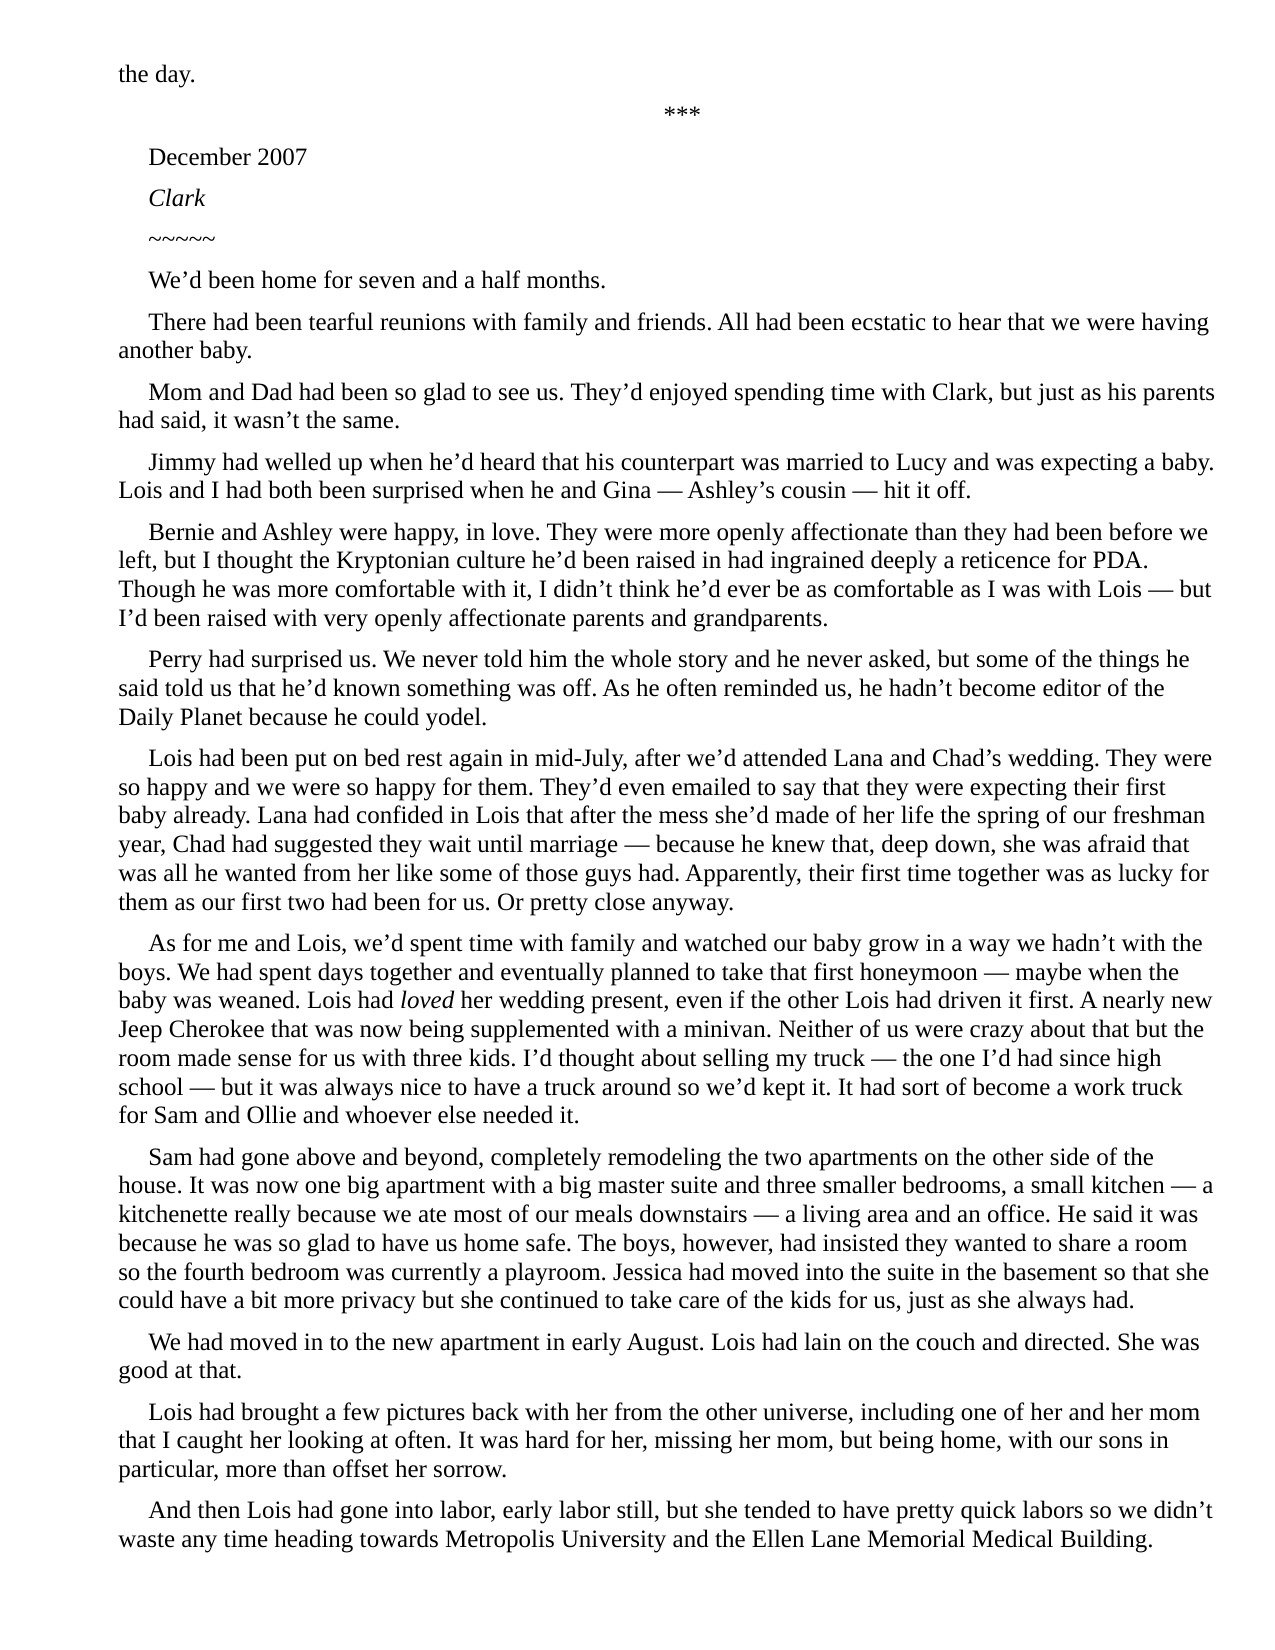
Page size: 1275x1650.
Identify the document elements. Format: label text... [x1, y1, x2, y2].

text And then Lois had gone into labor, early labor still, but she tended to have pretty quick labors so we didn’t waste any time heading towards Metropolis University and the Ellen Lane Memorial Medical Building. [118, 1495, 1216, 1553]
text We had moved in to the new apartment in early August. Lois had lain on the couch and directed. She was good at that. [118, 1327, 1216, 1384]
text Sam had gone above and beyond, completely remodeling the two apartments on the other side of the house. It was now one big apartment with a big master suite and three smaller bedrooms, a small kitchen — a kitchenette really because we ate most of our meals downstairs — a living area and an office. He said it was because he was so glad to have us home safe. The boys, however, had insisted they wanted to share a room so the fourth bedroom was currently a playroom. Jessica had moved into the suite in the basement so that she could have a bit more privacy but she continued to take care of the kids for us, just as she always had. [118, 1142, 1216, 1314]
text Bernie and Ashley were happy, in love. They were more openly affectionate than they had been before we left, but I thought the Kryptonian culture he’d been raised in had ingrained deeply a reticence for PDA. Though he was more comfortable with it, I didn’t think he’d ever be as comfortable as I was with Lois — but I’d been raised with very openly affectionate parents and grandparents. [118, 517, 1216, 632]
text Perry had surprised us. We never told him the whole story and he never asked, but some of the things he said told us that he’d known something was off. As he often reminded us, he hadn’t become editor of the Daily Planet because he could yodel. [118, 644, 1216, 730]
text Clark [118, 183, 1216, 212]
text Jimmy had welled up when he’d heard that his counterpart was married to Lucy and was expecting a baby. Lois and I had both been surprised when he and Gina — Ashley’s cousin — hit it off. [118, 447, 1216, 504]
text *** [118, 100, 1216, 129]
text There had been tearful reunions with family and friends. All had been ecstatic to hear that we were having another baby. [118, 307, 1216, 364]
text We’d been home for seven and a half months. [118, 265, 1216, 294]
text ~~~~~ [118, 224, 1216, 253]
text Lois had been put on bed rest again in mid-July, after we’d attended Lana and Chad’s wedding. They were so happy and we were so happy for them. They’d even emailed to say that they were expecting their first baby already. Lana had confided in Lois that after the mess she’d made of her life the spring of our freshman year, Chad had suggested they wait until marriage — because he knew that, deep down, she was afraid that was all he wanted from her like some of those guys had. Apparently, their first time together was as lucky for them as our first two had been for us. Or pretty close anyway. [118, 743, 1216, 915]
text Lois had brought a few pictures back with her from the other universe, including one of her and her mom that I caught her looking at often. It was hard for her, missing her mom, but being home, with our sons in particular, more than offset her sorrow. [118, 1397, 1216, 1483]
text the day. [118, 59, 1216, 88]
text As for me and Lois, we’d spent time with family and watched our baby grow in a way we hadn’t with the boys. We had spent days together and eventually planned to take that first honeymoon — maybe when the baby was weaned. Lois had loved her wedding present, even if the other Lois had driven it first. A nearly new Jeep Cherokee that was now being supplemented with a minivan. Neither of us were crazy about that but the room made sense for us with three kids. I’d thought about selling my truck — the one I’d had since high school — but it was always nice to have a truck around so we’d kept it. It had sort of become a work truck for Sam and Ollie and whoever else needed it. [118, 928, 1216, 1129]
text Mom and Dad had been so glad to see us. They’d enjoyed spending time with Clark, but just as his parents had said, it wasn’t the same. [118, 377, 1216, 434]
text December 2007 [118, 142, 1216, 170]
